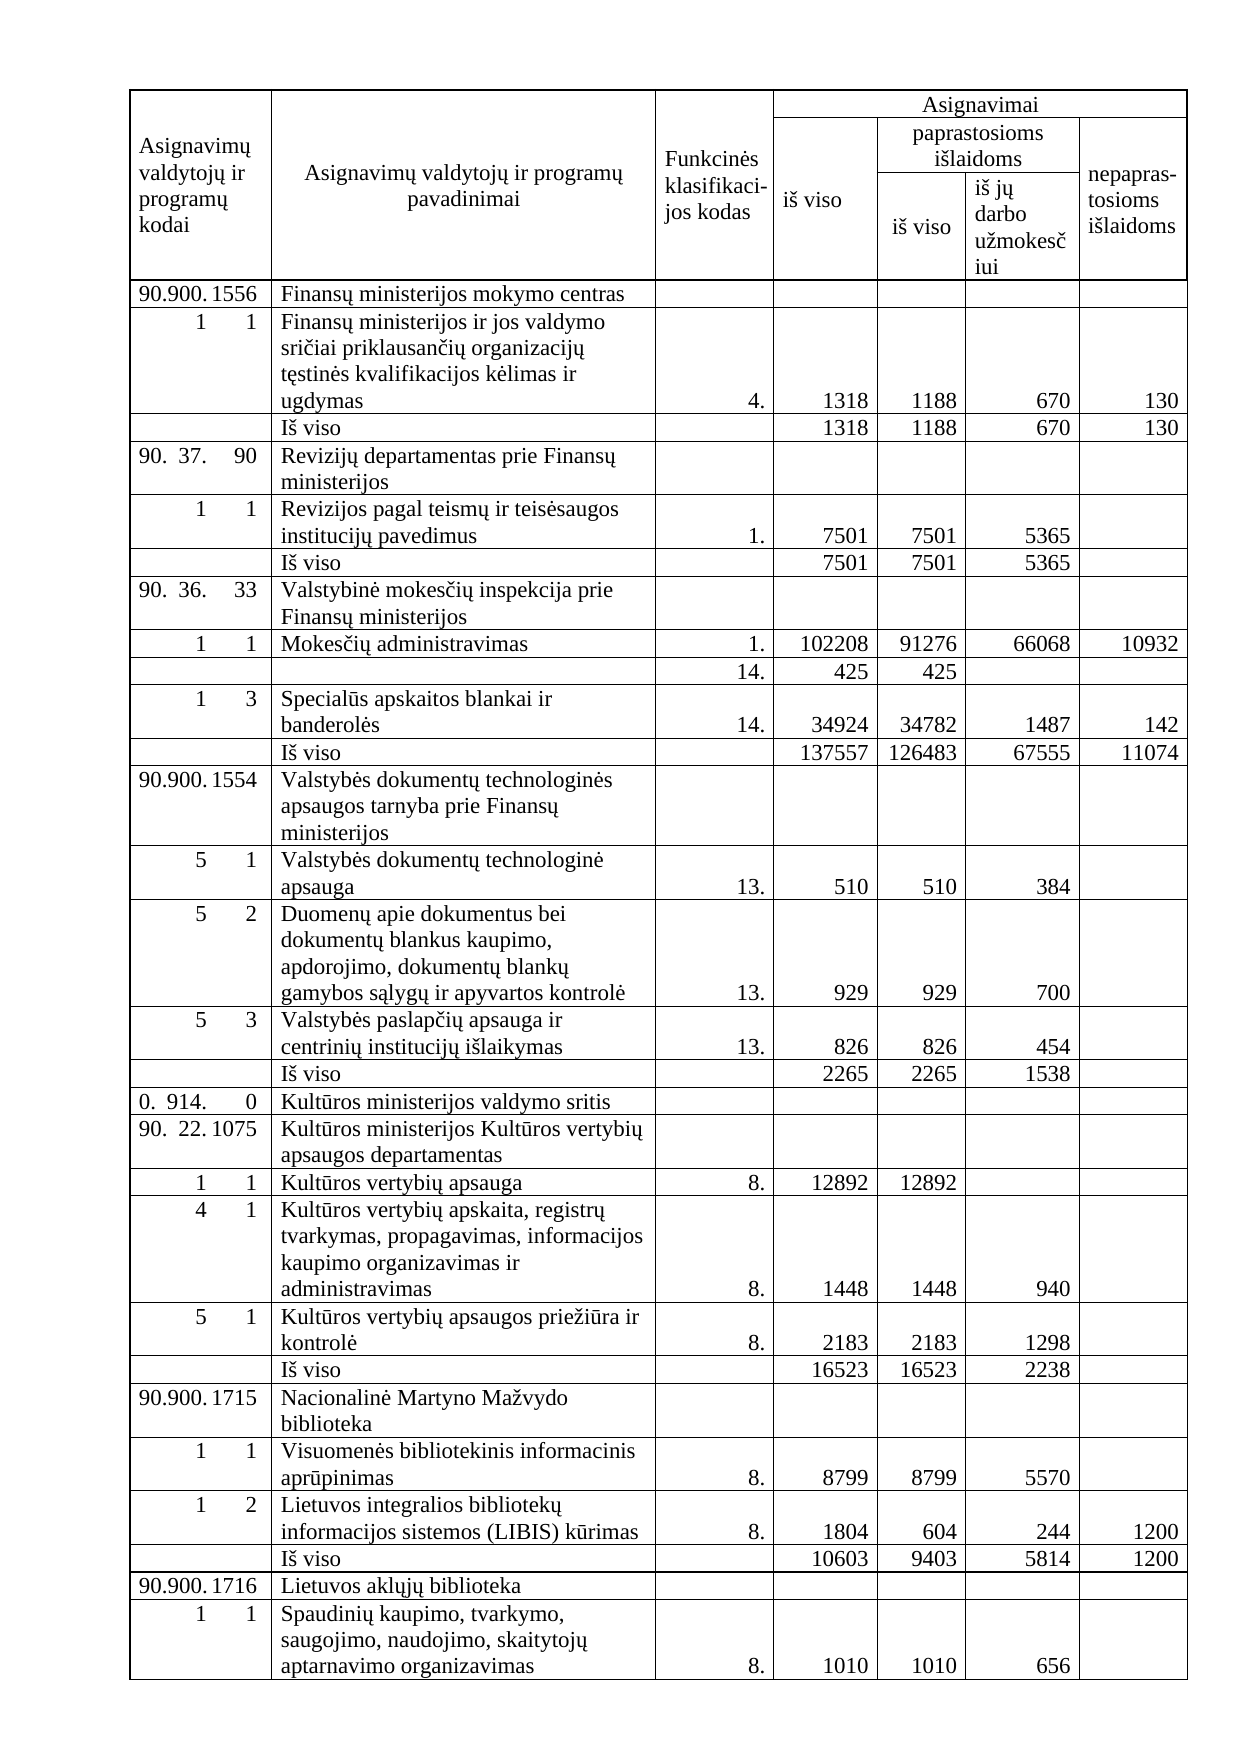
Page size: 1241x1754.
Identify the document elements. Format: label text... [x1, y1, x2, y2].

table_cell Specialūs apskaitos blankai ir banderolės [272, 685, 655, 738]
table_cell 8. [656, 1600, 773, 1679]
table_cell Valstybinė mokesčių inspekcija prie Finansų ministerijos [272, 577, 655, 629]
table_cell 1318 [774, 414, 877, 441]
table_cell 67555 [966, 739, 1079, 765]
table_cell 5365 [966, 549, 1079, 576]
table_cell 2183 [878, 1303, 965, 1355]
table_cell 2238 [966, 1356, 1079, 1383]
table_cell 8. [656, 1196, 773, 1302]
table_cell 1. [656, 630, 773, 657]
table_cell [774, 281, 877, 307]
table_cell [656, 1573, 773, 1599]
table_cell 142 [1080, 685, 1187, 738]
table_cell Valstybės paslapčių apsauga ir centrinių institucijų išlaikymas [272, 1007, 655, 1059]
table_cell 7501 [774, 495, 877, 548]
table_cell [656, 1356, 773, 1383]
table_cell Valstybės dokumentų technologinės apsaugos tarnyba prie Finansų ministerijos [272, 766, 655, 845]
table_cell 8. [656, 1303, 773, 1355]
table_cell 66068 [966, 630, 1079, 657]
table_cell 5570 [966, 1438, 1079, 1490]
table_cell 12892 [878, 1169, 965, 1195]
table_cell 1188 [878, 414, 965, 441]
table_cell 10932 [1080, 630, 1187, 657]
table_cell [1080, 846, 1187, 899]
table_cell [656, 1060, 773, 1087]
table_cell Valstybės dokumentų technologinė apsauga [272, 846, 655, 899]
table_cell 2265 [878, 1060, 965, 1087]
table_cell 7501 [878, 549, 965, 576]
table_cell 90. 900. 1716 [131, 1573, 271, 1599]
table_cell [878, 1573, 965, 1599]
table_cell 1318 [774, 308, 877, 413]
table_cell [1080, 1115, 1187, 1168]
table_cell 10603 [774, 1545, 877, 1571]
table_cell Lietuvos aklųjų biblioteka [272, 1573, 655, 1599]
table_cell [966, 1169, 1079, 1195]
table_cell [966, 577, 1079, 629]
table_cell [656, 766, 773, 845]
table_cell 826 [878, 1007, 965, 1059]
table_cell Iš viso [272, 1545, 655, 1571]
table_cell 1804 [774, 1491, 877, 1544]
table_cell [131, 1545, 271, 1571]
table_cell 425 [878, 658, 965, 684]
table_cell [774, 766, 877, 845]
table_cell [774, 1384, 877, 1437]
table_cell 510 [878, 846, 965, 899]
table_cell [1080, 1060, 1187, 1087]
table_cell 8. [656, 1491, 773, 1544]
table_cell Iš viso [272, 1356, 655, 1383]
table_cell 1010 [774, 1600, 877, 1679]
table_cell Iš viso [272, 1060, 655, 1087]
table_cell [656, 1088, 773, 1114]
table_cell 700 [966, 900, 1079, 1006]
table_cell 1538 [966, 1060, 1079, 1087]
table_cell [131, 414, 271, 441]
table_cell [131, 549, 271, 576]
table_cell 5365 [966, 495, 1079, 548]
table_cell [131, 1060, 271, 1087]
table_cell [774, 1573, 877, 1599]
table_cell [272, 658, 655, 684]
table_cell 4 1 [131, 1196, 271, 1302]
table_cell 1 1 [131, 630, 271, 657]
table_cell [966, 1115, 1079, 1168]
table_cell 1010 [878, 1600, 965, 1679]
table_cell [878, 1384, 965, 1437]
table_cell [966, 1088, 1079, 1114]
table_cell 8799 [774, 1438, 877, 1490]
table_cell Revizijos pagal teismų ir teisėsaugos institucijų pavedimus [272, 495, 655, 548]
table_cell 90. 900. 1715 [131, 1384, 271, 1437]
table_cell 1 1 [131, 1169, 271, 1195]
table_cell Mokesčių administravimas [272, 630, 655, 657]
table_cell [1080, 577, 1187, 629]
table_cell Finansų ministerijos mokymo centras [272, 281, 655, 307]
table_cell Kultūros vertybių apskaita, registrų tvarkymas, propagavimas, informacijos kaupimo organizavimas ir administravimas [272, 1196, 655, 1302]
table_cell [1080, 658, 1187, 684]
table_cell [1080, 1088, 1187, 1114]
table_cell 1 1 [131, 1600, 271, 1679]
table_cell [656, 442, 773, 494]
table_cell 9403 [878, 1545, 965, 1571]
table_cell [774, 1115, 877, 1168]
table_cell 126483 [878, 739, 965, 765]
table_cell [1080, 1303, 1187, 1355]
table_cell 137557 [774, 739, 877, 765]
table_cell Revizijų departamentas prie Finansų ministerijos [272, 442, 655, 494]
table_cell 1 3 [131, 685, 271, 738]
table_cell 1200 [1080, 1545, 1187, 1571]
table_cell iš viso [878, 173, 965, 279]
table_cell 656 [966, 1600, 1079, 1679]
table_cell 929 [878, 900, 965, 1006]
table_cell 1. [656, 495, 773, 548]
table_cell 16523 [774, 1356, 877, 1383]
table_cell [966, 766, 1079, 845]
table_cell [878, 577, 965, 629]
table_cell 1200 [1080, 1491, 1187, 1544]
table_cell [966, 1573, 1079, 1599]
table_cell 11074 [1080, 739, 1187, 765]
table_header Funkcinės klasifikaci-jos kodas [656, 91, 773, 279]
table_cell [878, 1115, 965, 1168]
table_cell 130 [1080, 414, 1187, 441]
table_cell 2265 [774, 1060, 877, 1087]
table_cell 8. [656, 1438, 773, 1490]
table_cell 13. [656, 900, 773, 1006]
table_cell [656, 577, 773, 629]
table_cell 16523 [878, 1356, 965, 1383]
table_cell 7501 [878, 495, 965, 548]
table_cell [878, 766, 965, 845]
table_cell 90. 36. 33 [131, 577, 271, 629]
table_cell 929 [774, 900, 877, 1006]
table_cell 5 2 [131, 900, 271, 1006]
table_cell Duomenų apie dokumentus bei dokumentų blankus kaupimo, apdorojimo, dokumentų blankų gamybos sąlygų ir apyvartos kontrolė [272, 900, 655, 1006]
table_cell [774, 1088, 877, 1114]
table_cell 8799 [878, 1438, 965, 1490]
table_cell [656, 549, 773, 576]
table_cell 34782 [878, 685, 965, 738]
table_cell [131, 1356, 271, 1383]
table_cell [1080, 1600, 1187, 1679]
table_cell 1 1 [131, 308, 271, 413]
table_cell 670 [966, 414, 1079, 441]
table_cell Kultūros vertybių apsaugos priežiūra ir kontrolė [272, 1303, 655, 1355]
table_cell Visuomenės bibliotekinis informacinis aprūpinimas [272, 1438, 655, 1490]
table_cell Kultūros ministerijos Kultūros vertybių apsaugos departamentas [272, 1115, 655, 1168]
table_cell 1298 [966, 1303, 1079, 1355]
table_cell Kultūros vertybių apsauga [272, 1169, 655, 1195]
table_cell 5 3 [131, 1007, 271, 1059]
table_cell [1080, 900, 1187, 1006]
table_cell [656, 1545, 773, 1571]
table_cell 604 [878, 1491, 965, 1544]
table_cell 5 1 [131, 846, 271, 899]
table_cell [131, 658, 271, 684]
table_cell 14. [656, 685, 773, 738]
table_header Asignavimai [774, 91, 1186, 117]
table_cell 5 1 [131, 1303, 271, 1355]
table_cell Kultūros ministerijos valdymo sritis [272, 1088, 655, 1114]
table_cell [1080, 1384, 1187, 1437]
table_cell 384 [966, 846, 1079, 899]
table_cell [878, 442, 965, 494]
table_cell [656, 414, 773, 441]
table_cell [1080, 766, 1187, 845]
table_cell 5814 [966, 1545, 1079, 1571]
table_header Asignavimų valdytojų ir programų pavadinimai [272, 91, 655, 279]
table_cell [131, 739, 271, 765]
table_cell Iš viso [272, 414, 655, 441]
table_cell [1080, 1356, 1187, 1383]
table_cell 7501 [774, 549, 877, 576]
table_cell [1080, 549, 1187, 576]
table_cell 8. [656, 1169, 773, 1195]
table_cell 90. 900. 1554 [131, 766, 271, 845]
table_cell 425 [774, 658, 877, 684]
table_cell 826 [774, 1007, 877, 1059]
table_cell Iš viso [272, 549, 655, 576]
table_cell 2183 [774, 1303, 877, 1355]
table_cell 90. 22. 1075 [131, 1115, 271, 1168]
table_cell 1 1 [131, 495, 271, 548]
table_cell 670 [966, 308, 1079, 413]
table_cell [878, 281, 965, 307]
table_cell 940 [966, 1196, 1079, 1302]
table_cell [656, 1384, 773, 1437]
table_cell [966, 1384, 1079, 1437]
table_cell [966, 658, 1079, 684]
table_cell 102208 [774, 630, 877, 657]
table_cell 1 1 [131, 1438, 271, 1490]
table_cell 1188 [878, 308, 965, 413]
table_cell iš viso [774, 118, 877, 279]
table_cell 510 [774, 846, 877, 899]
table_cell 91276 [878, 630, 965, 657]
table_cell [774, 577, 877, 629]
table_cell [1080, 495, 1187, 548]
table_cell [1080, 1438, 1187, 1490]
table_cell [1080, 442, 1187, 494]
table_cell iš jų darbo užmokesčiui [966, 173, 1079, 279]
table_cell [656, 281, 773, 307]
table_cell paprastosioms išlaidoms [878, 118, 1079, 172]
table_cell [966, 442, 1079, 494]
table_cell 1448 [774, 1196, 877, 1302]
table_cell 0. 914. 0 [131, 1088, 271, 1114]
table_cell [1080, 1007, 1187, 1059]
table_cell 12892 [774, 1169, 877, 1195]
table_cell 90. 900. 1556 [131, 281, 271, 307]
table_cell Iš viso [272, 739, 655, 765]
table_cell [1080, 1169, 1187, 1195]
table_cell 4. [656, 308, 773, 413]
table_cell [1080, 1196, 1187, 1302]
table_cell nepapras-tosioms išlaidoms [1080, 118, 1186, 279]
table_cell [656, 739, 773, 765]
table_cell [774, 442, 877, 494]
table_cell 34924 [774, 685, 877, 738]
table_header Asignavimų valdytojų ir programų kodai [131, 91, 271, 279]
table_cell [878, 1088, 965, 1114]
table_cell [656, 1115, 773, 1168]
table_cell 13. [656, 846, 773, 899]
table_cell [966, 281, 1079, 307]
table_cell 454 [966, 1007, 1079, 1059]
table_cell Finansų ministerijos ir jos valdymo sričiai priklausančių organizacijų tęstinės kvalifikacijos kėlimas ir ugdymas [272, 308, 655, 413]
table_cell 14. [656, 658, 773, 684]
table_cell Lietuvos integralios bibliotekų informacijos sistemos (LIBIS) kūrimas [272, 1491, 655, 1544]
table_cell 1448 [878, 1196, 965, 1302]
table_cell 1 2 [131, 1491, 271, 1544]
table_cell Spaudinių kaupimo, tvarkymo, saugojimo, naudojimo, skaitytojų aptarnavimo organizavimas [272, 1600, 655, 1679]
table_cell [1080, 1573, 1187, 1599]
table_cell 13. [656, 1007, 773, 1059]
table_cell 1487 [966, 685, 1079, 738]
table_cell 90. 37. 90 [131, 442, 271, 494]
table_cell 244 [966, 1491, 1079, 1544]
table_cell 130 [1080, 308, 1187, 413]
table_cell Nacionalinė Martyno Mažvydo biblioteka [272, 1384, 655, 1437]
table_cell [1080, 281, 1187, 307]
